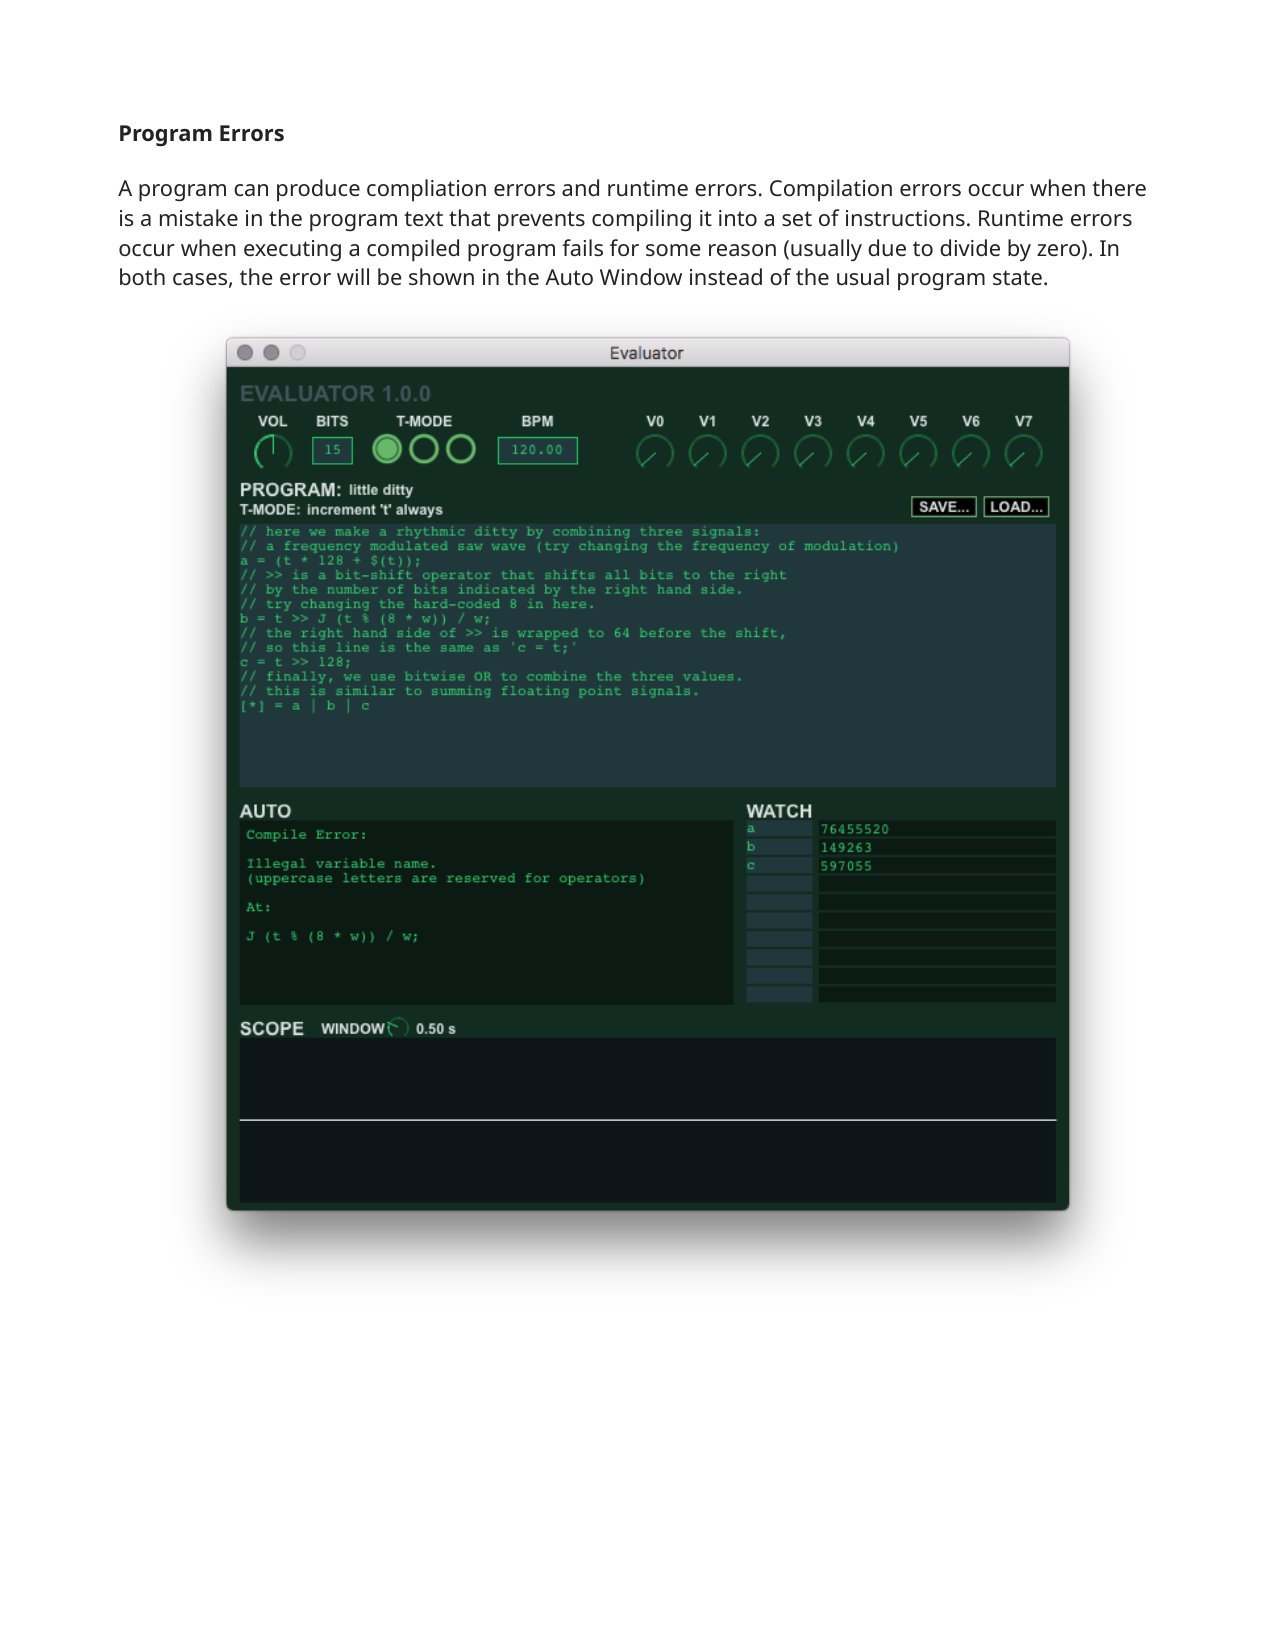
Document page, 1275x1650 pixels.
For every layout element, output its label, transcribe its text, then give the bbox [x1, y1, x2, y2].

picture [153, 296, 1143, 1316]
text Program Errors [118, 118, 1157, 148]
text A program can produce compliation errors and runtime errors. Compilation errors occur when there is a mistake in the program text that prevents compiling it into a set of instructions. Runtime errors occur when executing a compiled program fails for some reason (usually due to divide by zero). In both cases, the error will be shown in the Auto Window instead of the usual program state. [118, 173, 1157, 292]
